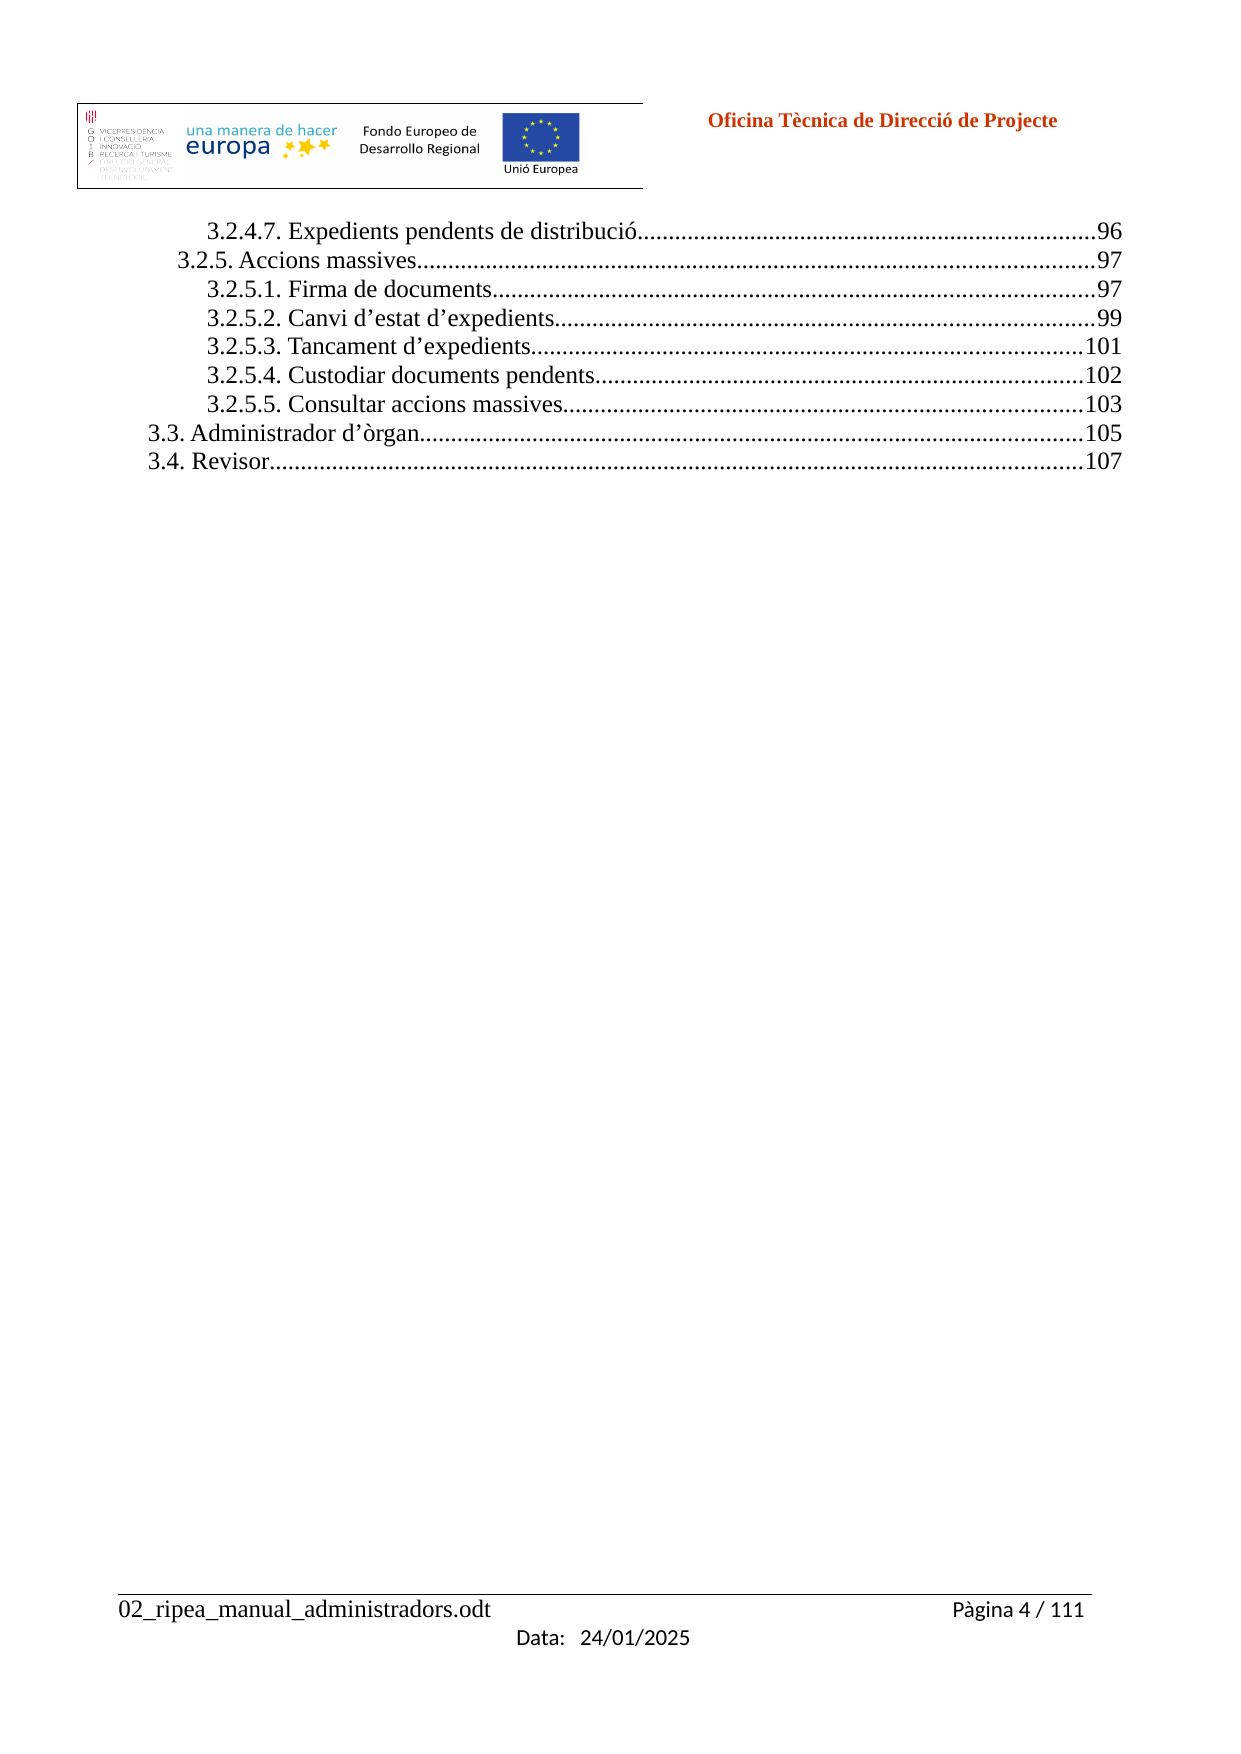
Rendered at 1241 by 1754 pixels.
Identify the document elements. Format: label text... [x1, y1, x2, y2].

text 3.4. Revisor 107 [148, 446, 1122, 475]
text 3.2.5. Accions massives 97 [177, 245, 1122, 274]
picture [82, 108, 178, 182]
picture [184, 108, 585, 182]
text 3.2.5.5. Consultar accions massives 103 [207, 389, 1122, 418]
text 3.3. Administrador d’òrgan 105 [148, 418, 1122, 446]
text 3.2.5.3. Tancament d’expedients 101 [207, 331, 1122, 360]
text 3.2.5.1. Firma de documents 97 [207, 274, 1122, 303]
text 3.2.5.2. Canvi d’estat d’expedients 99 [207, 303, 1122, 331]
text 3.2.5.4. Custodiar documents pendents 102 [207, 360, 1122, 389]
text 3.2.4.7. Expedients pendents de distribució 96 [207, 216, 1122, 245]
